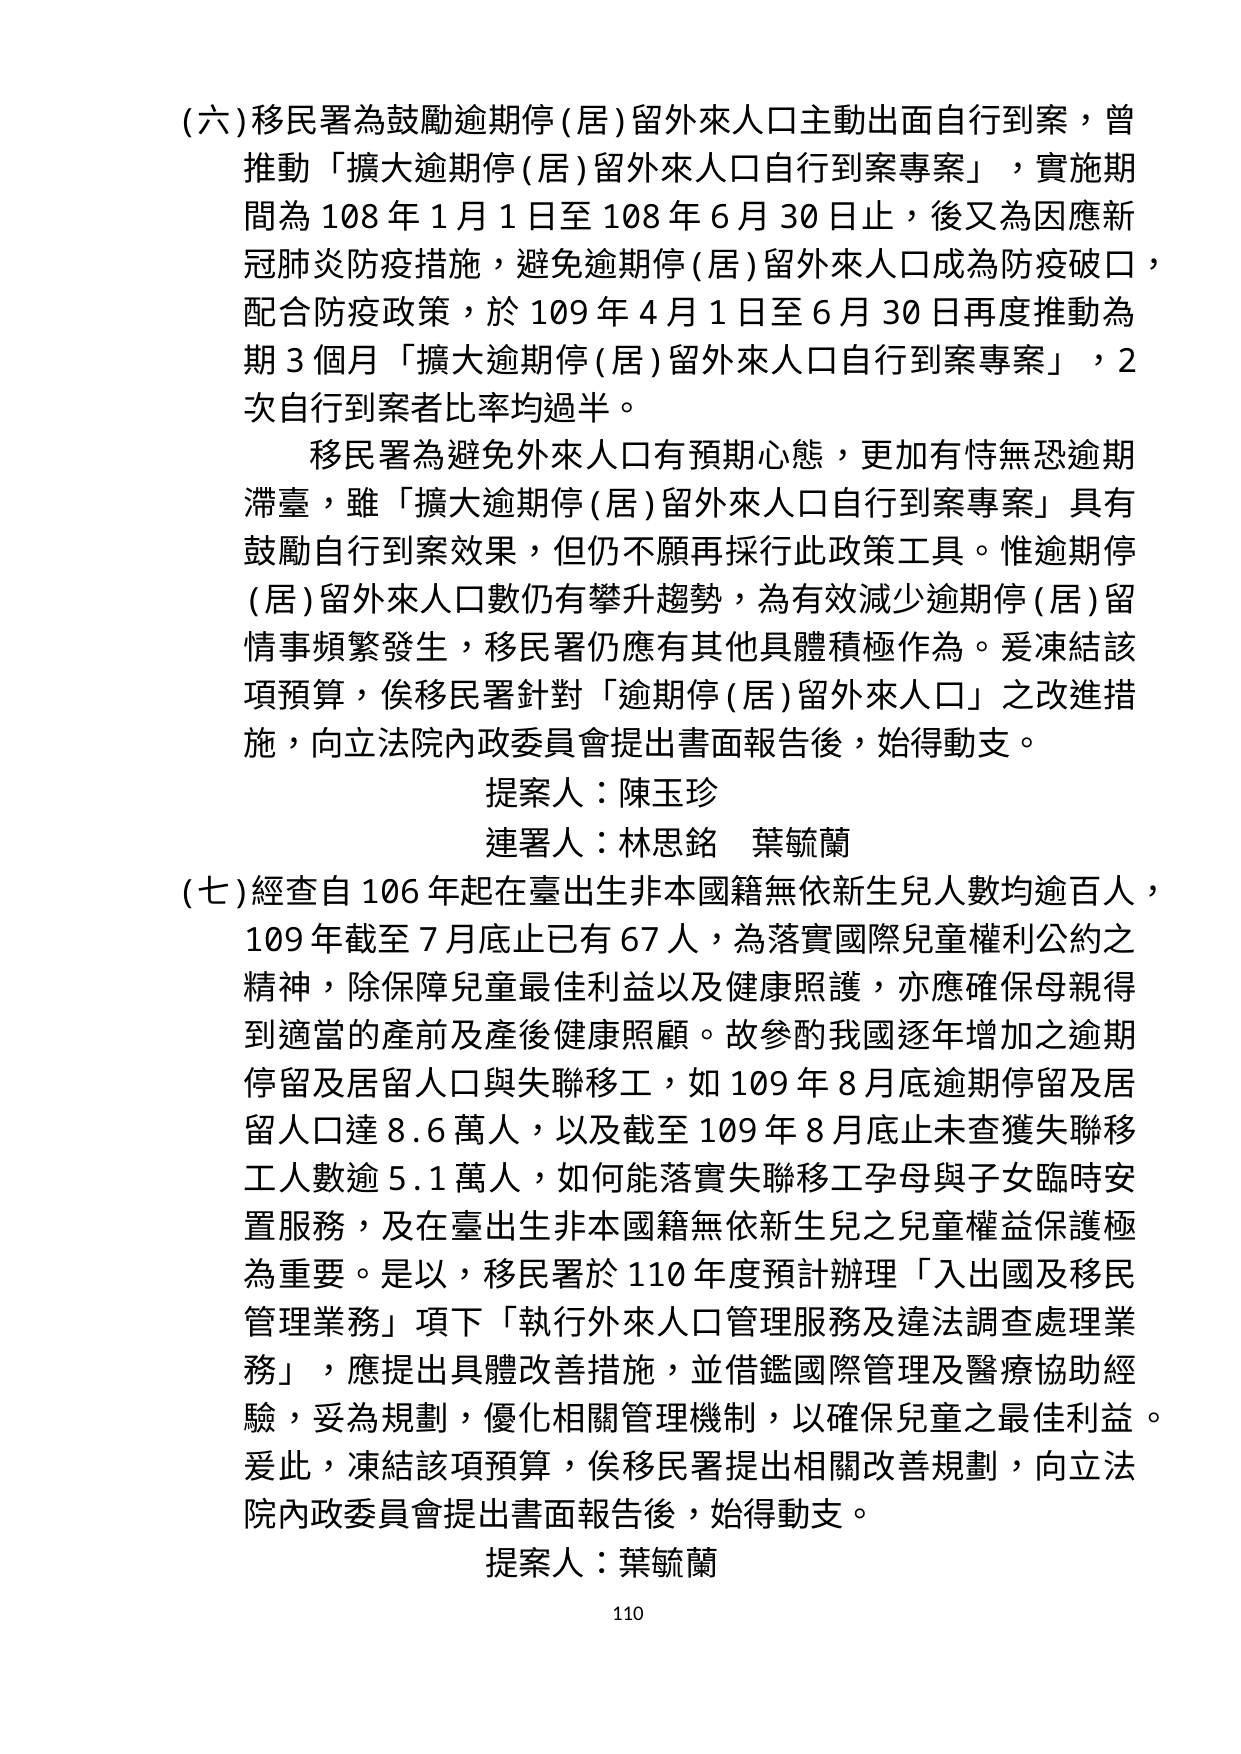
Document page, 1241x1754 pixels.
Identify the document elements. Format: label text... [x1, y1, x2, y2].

text 移民署為避免外來人口有預期心態，更加有恃無恐逾期滯臺，雖「擴大逾期停(居)留外來人口自行到案專案」具有鼓勵自行到案效果，但仍不願再採行此政策工具。惟逾期停(居)留外來人口數仍有攀升趨勢，為有效減少逾期停(居)留情事頻繁發生，移民署仍應有其他具體積極作為。爰凍結該項預算，俟移民署針對「逾期停(居)留外來人口」之改進措施，向立法院內政委員會提出書面報告後，始得動支。 [244, 429, 1137, 765]
text 連署人：林思銘 葉毓蘭 [118, 815, 1138, 865]
text (六)移民署為鼓勵逾期停(居)留外來人口主動出面自行到案，曾推動「擴大逾期停(居)留外來人口自行到案專案」，實施期間為108年1月1日至108年6月30日止，後又為因應新冠肺炎防疫措施，避免逾期停(居)留外來人口成為防疫破口，配合防疫政策，於109年4月1日至6月30日再度推動為期3個月「擴大逾期停(居)留外來人口自行到案專案」，2次自行到案者比率均過半。 [177, 94, 1137, 429]
text 提案人：陳玉珍 [118, 765, 1138, 815]
text 提案人：葉毓蘭 [118, 1536, 1138, 1586]
text (七)經查自106年起在臺出生非本國籍無依新生兒人數均逾百人，109年截至7月底止已有67人，為落實國際兒童權利公約之精神，除保障兒童最佳利益以及健康照護，亦應確保母親得到適當的產前及產後健康照顧。故參酌我國逐年增加之逾期停留及居留人口與失聯移工，如109年8月底逾期停留及居留人口達8.6萬人，以及截至109年8月底止未查獲失聯移工人數逾5.1萬人，如何能落實失聯移工孕母與子女臨時安置服務，及在臺出生非本國籍無依新生兒之兒童權益保護極為重要。是以，移民署於110年度預計辦理「入出國及移民管理業務」項下「執行外來人口管理服務及違法調查處理業務」，應提出具體改善措施，並借鑑國際管理及醫療協助經驗，妥為規劃，優化相關管理機制，以確保兒童之最佳利益。爰此，凍結該項預算，俟移民署提出相關改善規劃，向立法院內政委員會提出書面報告後，始得動支。 [177, 865, 1137, 1536]
